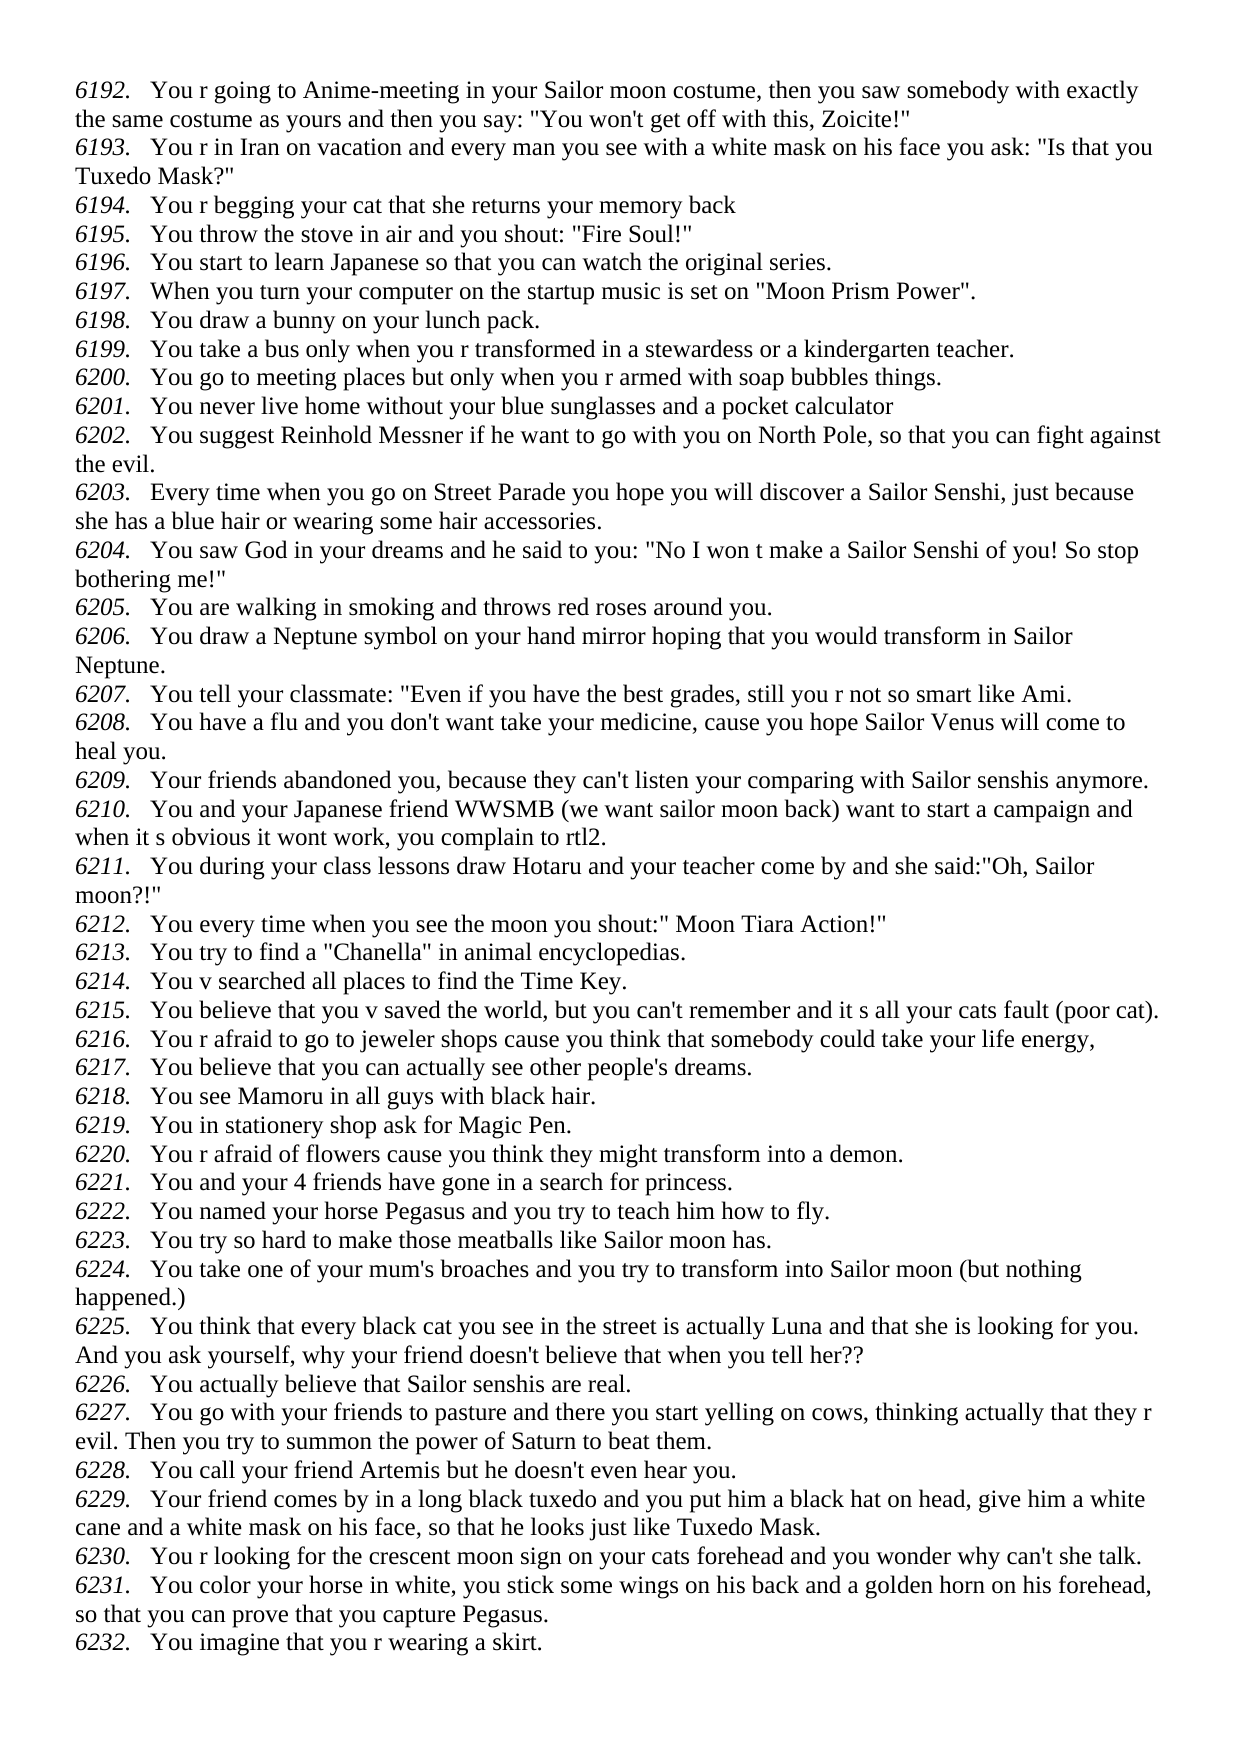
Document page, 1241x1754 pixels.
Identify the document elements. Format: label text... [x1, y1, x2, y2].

list You r going to Anime-meeting in your Sailor moon costume, then you saw somebody with exactly the same costume as yours and then you say: "You won't get off with this, Zoicite!" [75, 75, 1165, 132]
list You suggest Reinhold Messner if he want to go with you on North Pole, so that you can fight against the evil. [75, 420, 1165, 477]
list You named your horse Pegasus and you try to teach him how to fly. [75, 1196, 1165, 1225]
list You draw a bunny on your lunch pack. [75, 305, 1165, 334]
list You believe that you v saved the world, but you can't remember and it s all your cats fault (poor cat). [75, 995, 1165, 1024]
list You color your horse in white, you stick some wings on his back and a golden horn on his forehead, so that you can prove that you capture Pegasus. [75, 1570, 1165, 1627]
list You imagine that you r wearing a skirt. [75, 1627, 1165, 1656]
list You r begging your cat that she returns your memory back [75, 190, 1165, 219]
list You in stationery shop ask for Magic Pen. [75, 1110, 1165, 1139]
list You never live home without your blue sunglasses and a pocket calculator [75, 391, 1165, 420]
list Your friend comes by in a long black tuxedo and you put him a black hat on head, give him a white cane and a white mask on his face, so that he looks just like Tuxedo Mask. [75, 1484, 1165, 1541]
list You try so hard to make those meatballs like Sailor moon has. [75, 1225, 1165, 1254]
list You draw a Neptune symbol on your hand mirror hoping that you would transform in Sailor Neptune. [75, 621, 1165, 679]
list You go to meeting places but only when you r armed with soap bubbles things. [75, 362, 1165, 391]
list You every time when you see the moon you shout:" Moon Tiara Action!" [75, 909, 1165, 937]
list You call your friend Artemis but he doesn't even hear you. [75, 1455, 1165, 1484]
list You and your Japanese friend WWSMB (we want sailor moon back) want to start a campaign and when it s obvious it wont work, you complain to rtl2. [75, 794, 1165, 851]
list You v searched all places to find the Time Key. [75, 966, 1165, 995]
list You and your 4 friends have gone in a search for princess. [75, 1167, 1165, 1196]
list You r afraid of flowers cause you think they might transform into a demon. [75, 1139, 1165, 1167]
list You go with your friends to pasture and there you start yelling on cows, thinking actually that they r evil. Then you try to summon the power of Saturn to beat them. [75, 1397, 1165, 1455]
list You tell your classmate: "Even if you have the best grades, still you r not so smart like Ami. [75, 679, 1165, 707]
list You try to find a "Chanella" in animal encyclopedias. [75, 937, 1165, 966]
list When you turn your computer on the startup music is set on "Moon Prism Power". [75, 276, 1165, 305]
list You think that every black cat you see in the street is actually Luna and that she is looking for you. And you ask yourself, why your friend doesn't believe that when you tell her?? [75, 1311, 1165, 1369]
list You start to learn Japanese so that you can watch the original series. [75, 247, 1165, 276]
list You during your class lessons draw Hotaru and your teacher come by and she said:"Oh, Sailor moon?!" [75, 851, 1165, 909]
list You r in Iran on vacation and every man you see with a white mask on his face you ask: "Is that you Tuxedo Mask?" [75, 132, 1165, 190]
list You take a bus only when you r transformed in a stewardess or a kindergarten teacher. [75, 334, 1165, 362]
list You see Mamoru in all guys with black hair. [75, 1081, 1165, 1110]
list Your friends abandoned you, because they can't listen your comparing with Sailor senshis anymore. [75, 765, 1165, 794]
list You are walking in smoking and throws red roses around you. [75, 592, 1165, 621]
list You believe that you can actually see other people's dreams. [75, 1052, 1165, 1081]
list You r looking for the crescent moon sign on your cats forehead and you wonder why can't she talk. [75, 1541, 1165, 1570]
list You take one of your mum's broaches and you try to transform into Sailor moon (but nothing happened.) [75, 1254, 1165, 1311]
list You r afraid to go to jeweler shops cause you think that somebody could take your life energy, [75, 1024, 1165, 1052]
list Every time when you go on Street Parade you hope you will discover a Sailor Senshi, just because she has a blue hair or wearing some hair accessories. [75, 477, 1165, 535]
list You saw God in your dreams and he said to you: "No I won t make a Sailor Senshi of you! So stop bothering me!" [75, 535, 1165, 592]
list You throw the stove in air and you shout: "Fire Soul!" [75, 219, 1165, 247]
list You actually believe that Sailor senshis are real. [75, 1369, 1165, 1397]
list You have a flu and you don't want take your medicine, cause you hope Sailor Venus will come to heal you. [75, 707, 1165, 765]
